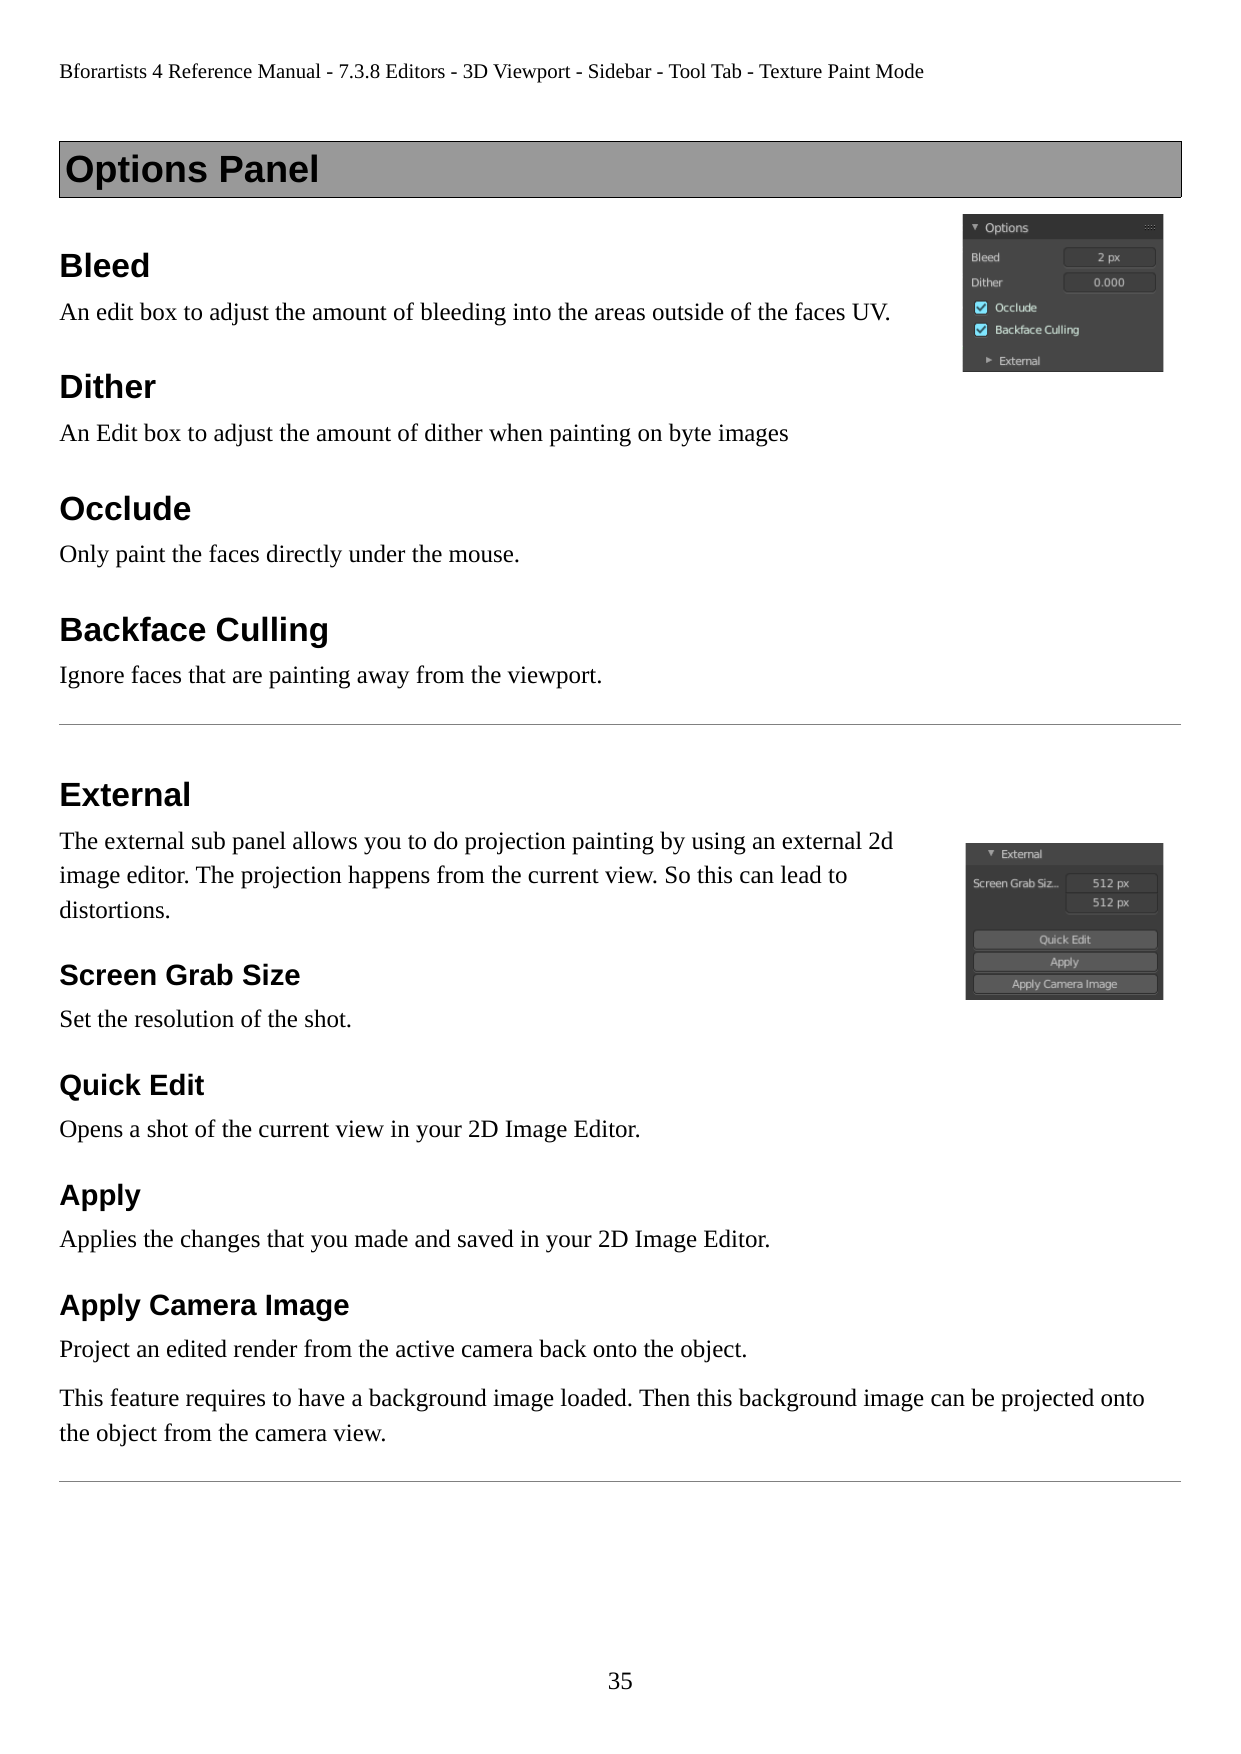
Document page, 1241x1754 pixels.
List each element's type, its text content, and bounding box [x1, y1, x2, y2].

subtitle Quick Edit [59, 1068, 1181, 1102]
text Applies the changes that you made and saved in your 2D Image Editor. [59, 1224, 1181, 1253]
subtitle Apply Camera Image [59, 1288, 1181, 1322]
picture [962, 214, 1164, 372]
text Set the resolution of the shot. [59, 1004, 1181, 1033]
subtitle [1164, 246, 1181, 285]
text An edit box to adjust the amount of bleeding into the areas outside of the faces UV. [59, 297, 962, 326]
text Project an edited render from the active camera back onto the object. [59, 1334, 1181, 1363]
subtitle Occlude [59, 488, 1181, 527]
subtitle External [59, 774, 1181, 813]
subtitle Dither [59, 367, 1181, 406]
text This feature requires to have a background image loaded. Then this background image can be projected onto the object from the camera view. [59, 1383, 1181, 1447]
subtitle [1164, 958, 1181, 992]
subtitle Backface Culling [59, 609, 1181, 648]
subtitle Apply [59, 1178, 1181, 1212]
text The external sub panel allows you to do projection painting by using an external 2d image editor. The projection happens from the current view. So this can lead to distortions. [59, 826, 1181, 923]
text Ignore faces that are painting away from the viewport. [59, 661, 1181, 689]
subtitle Screen Grab Size [59, 958, 965, 992]
text An Edit box to adjust the amount of dither when painting on byte images [59, 418, 1181, 447]
picture [965, 843, 1164, 1000]
text Opens a shot of the current view in your 2D Image Editor. [59, 1114, 1181, 1143]
table_header Options Panel [60, 142, 1181, 197]
text Only paint the faces directly under the mouse. [59, 539, 1181, 568]
subtitle Bleed [59, 246, 962, 285]
